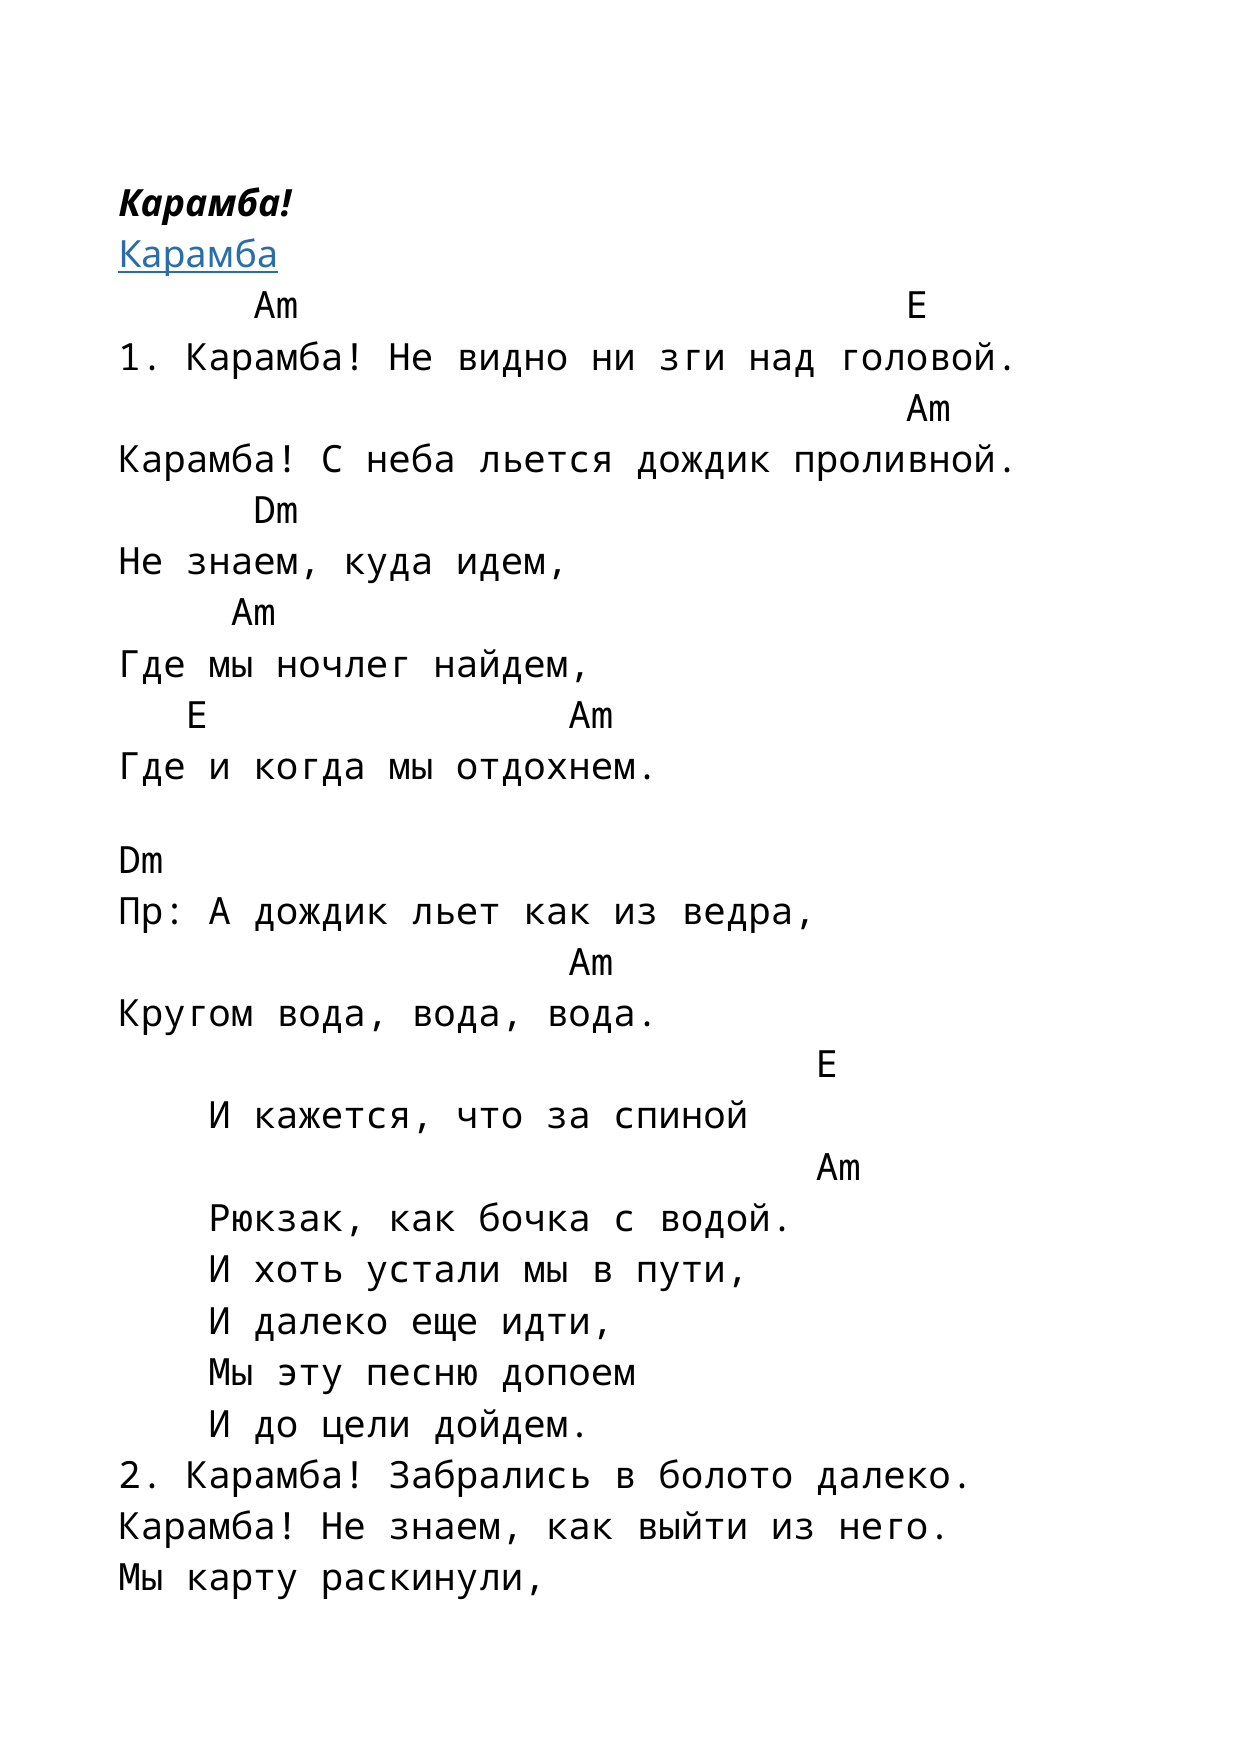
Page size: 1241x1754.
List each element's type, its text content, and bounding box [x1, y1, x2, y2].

text Не знаем, куда идем, [118, 534, 1122, 586]
text Am [118, 586, 1122, 637]
text Карамба! С неба льется дождик проливной. [118, 432, 1122, 483]
text Am [118, 935, 1122, 986]
text И до цели дойдем. [118, 1397, 1122, 1448]
text E [118, 1037, 1122, 1089]
text Dm [118, 790, 1122, 884]
text 2. Карамба! Забрались в болото далеко. [118, 1448, 1122, 1499]
text И хоть устали мы в пути, [118, 1243, 1122, 1294]
text Кругом вода, вода, вода. [118, 986, 1122, 1037]
text Am [118, 1140, 1122, 1191]
text Dm [118, 483, 1122, 534]
text Мы карту раскинули, [118, 1550, 1122, 1601]
text Карамба [118, 227, 1122, 278]
text Мы эту песню допоем [118, 1346, 1122, 1397]
text 1. Карамба! Не видно ни зги над головой. [118, 330, 1122, 381]
text Где мы ночлег найдем, [118, 637, 1122, 688]
text Пр: А дождик льет как из ведра, [118, 884, 1122, 935]
text И кажется, что за спиной [118, 1089, 1122, 1140]
text Где и когда мы отдохнем. [118, 739, 1122, 790]
text E Am [118, 688, 1122, 739]
text Am [118, 381, 1122, 432]
subtitle Карамба! [118, 176, 1122, 227]
text И далеко еще идти, [118, 1294, 1122, 1346]
text Рюкзак, как бочка с водой. [118, 1191, 1122, 1243]
text Am E [118, 278, 1122, 330]
text Карамба! Не знаем, как выйти из него. [118, 1499, 1122, 1550]
